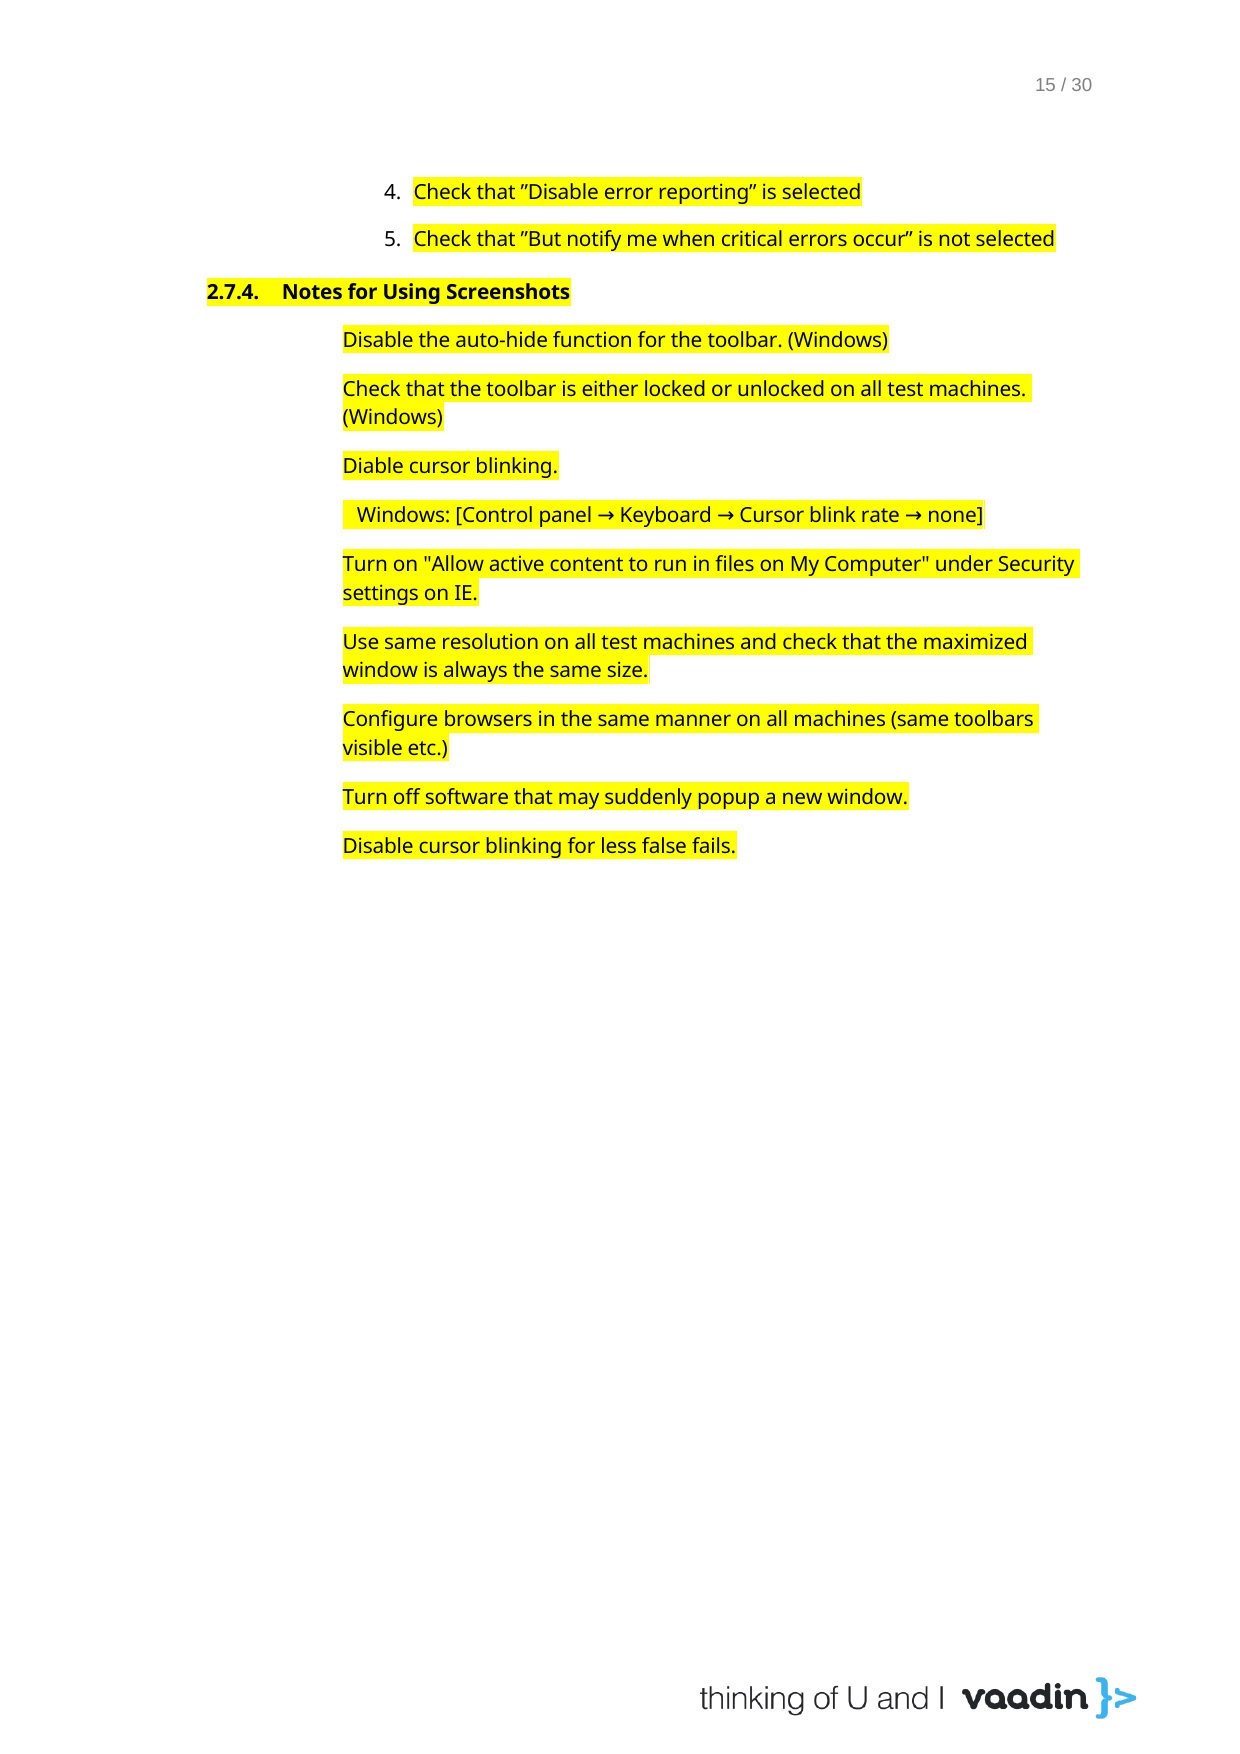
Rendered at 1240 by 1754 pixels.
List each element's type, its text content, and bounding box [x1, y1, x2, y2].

text Disable cursor blinking for less false fails. [342, 831, 1092, 859]
text Turn off software that may suddenly popup a new window. [342, 782, 1092, 810]
subtitle Notes for Using Screenshots [207, 277, 1092, 306]
text Configure browsers in the same manner on all machines (same toolbars visible etc.) [342, 704, 1092, 761]
text Disable the auto-hide function for the toolbar. (Windows) [342, 325, 1092, 353]
list Check that ”Disable error reporting” is selected [384, 177, 1092, 206]
text Windows: [Control panel → Keyboard → Cursor blink rate → none] [342, 500, 1092, 529]
picture [699, 1673, 1139, 1721]
text Turn on "Allow active content to run in files on My Computer" under Security settings on IE. [342, 549, 1092, 606]
list Check that ”But notify me when critical errors occur” is not selected [384, 224, 1092, 252]
text Diable cursor blinking. [342, 451, 1092, 480]
text Check that the toolbar is either locked or unlocked on all test machines. (Windows) [342, 374, 1092, 431]
text Use same resolution on all test machines and check that the maximized window is always the same size. [342, 627, 1092, 684]
